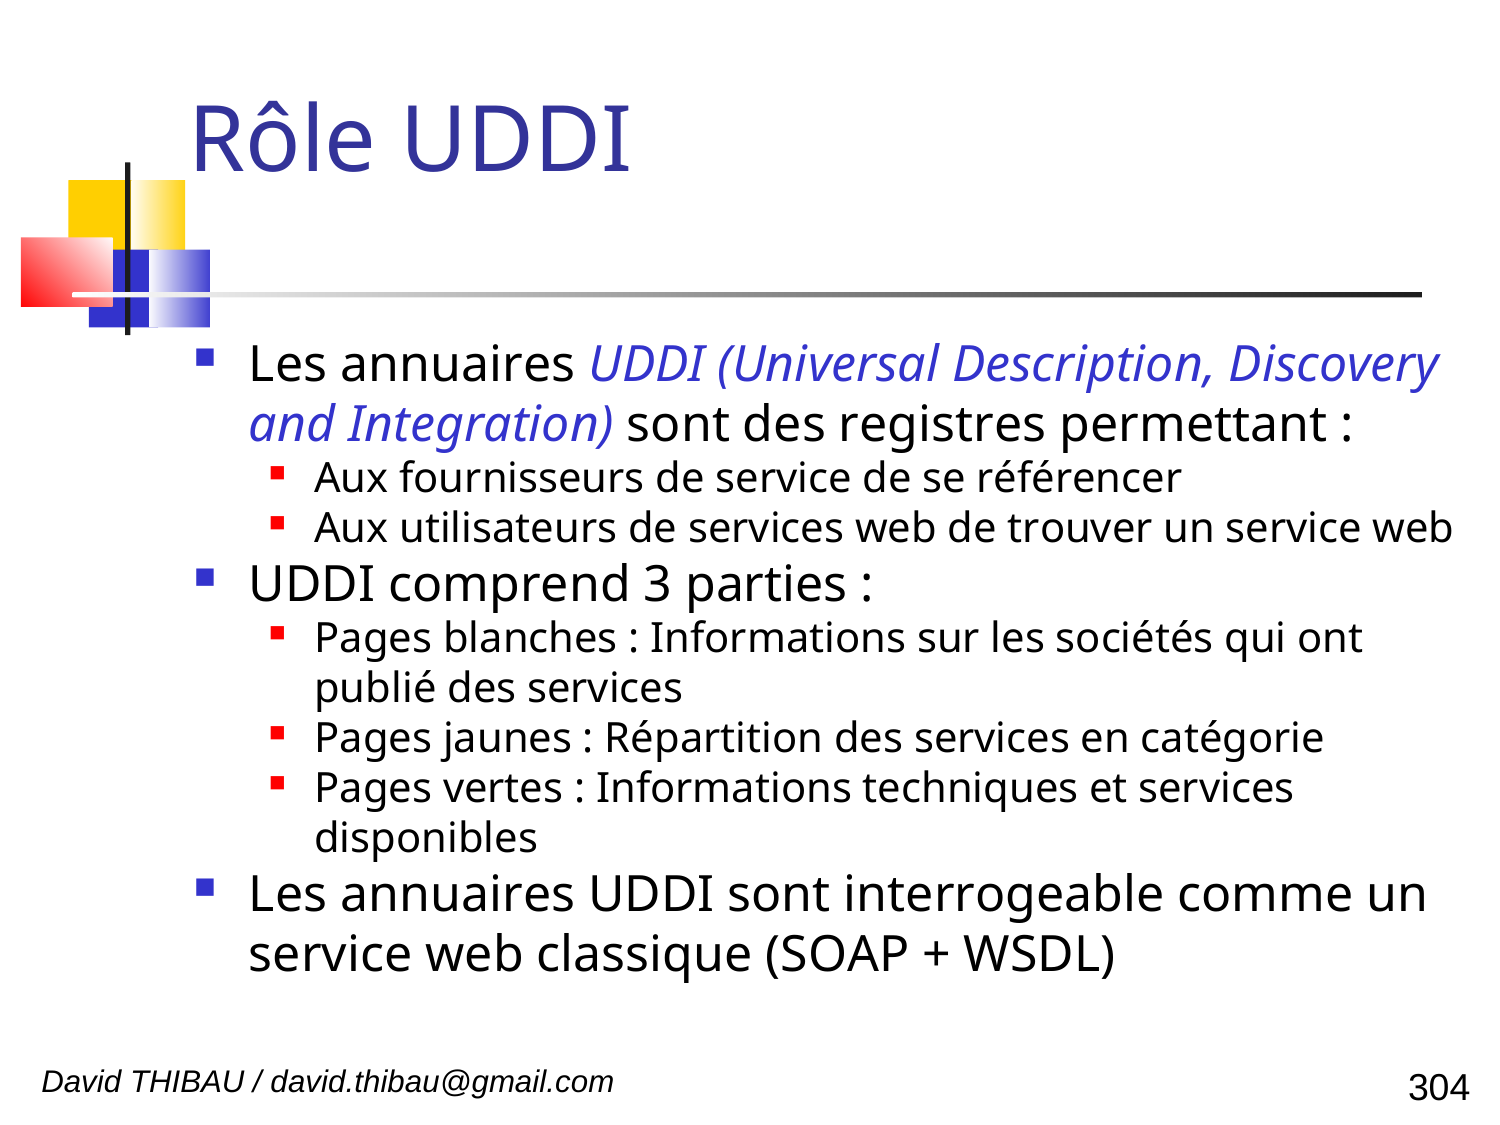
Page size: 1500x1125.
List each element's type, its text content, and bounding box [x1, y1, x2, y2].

list Les annuaires UDDI (Universal Description, Discovery and Integration) sont des registres permettant : Aux fournisseurs de service de se référencer Aux utilisateurs de services web de trouver un service web UDDI comprend 3 parties : Pages blanches : Informations sur les sociétés qui ont publié des services Pages jaunes : Répartition des services en catégorie Pages vertes : Informations techniques et services disponibles Les annuaires UDDI sont interrogeable comme un service web classique (SOAP + WSDL) [193, 331, 1469, 1092]
title Rôle UDDI [188, 13, 1467, 275]
